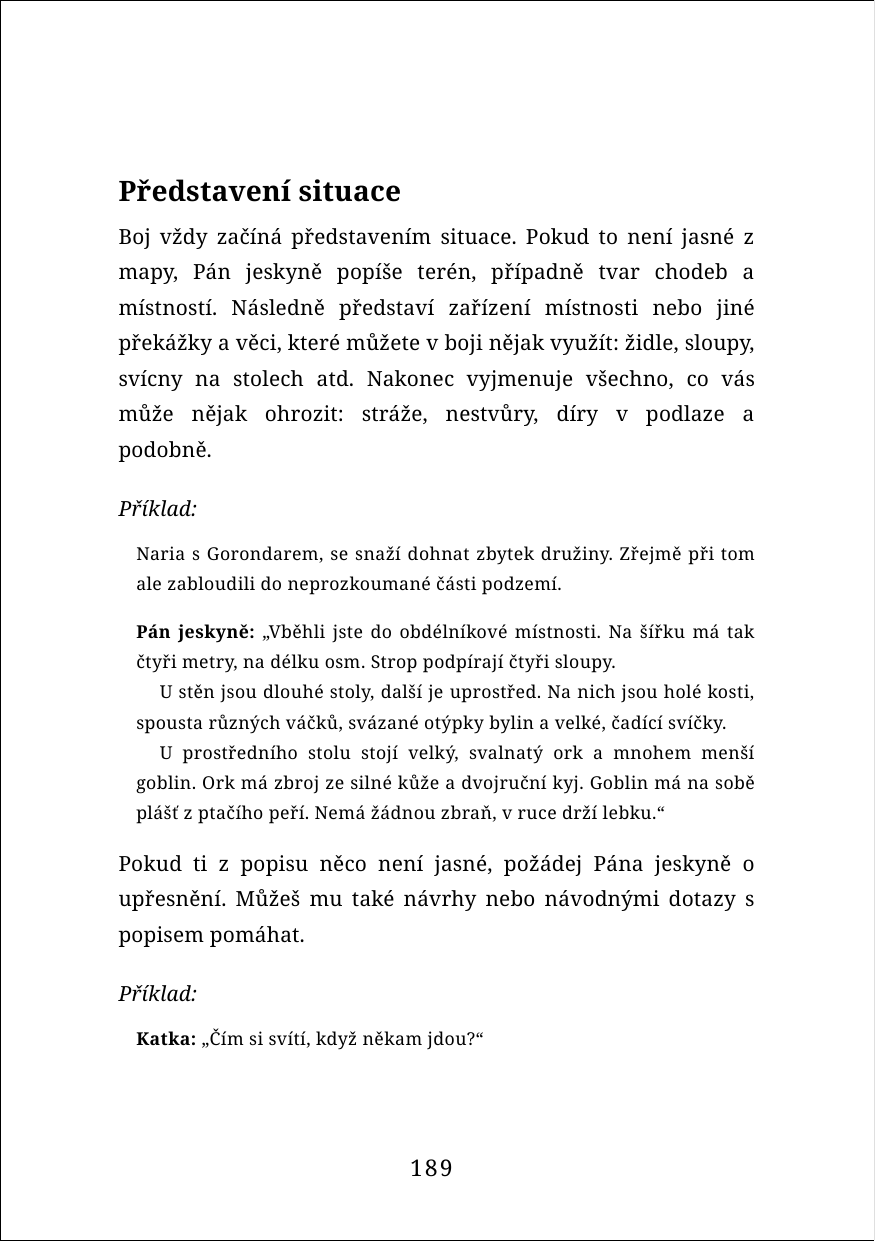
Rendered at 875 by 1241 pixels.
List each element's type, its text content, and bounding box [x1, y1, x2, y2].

text Pán jeskyně: „Vběhli jste do obdélníkové místnosti. Na šířku má tak čtyři metry, na délku osm. Strop podpírají čtyři sloupy. U stěn jsou dlouhé stoly, další je uprostřed. Na nich jsou holé kosti, spousta různých váčků, svázané otýpky bylin a velké, čadící svíčky. U prostředního stolu stojí velký, svalnatý ork a mnohem menší goblin. Ork má zbroj ze silné kůže a dvojruční kyj. Goblin má na sobě plášť z ptačího peří. Nemá žádnou zbraň, v ruce drží lebku.“ [136, 619, 756, 825]
subtitle Představení situace [118, 172, 756, 210]
text Příklad: [118, 494, 756, 523]
text Boj vždy začíná představením situace. Pokud to není jasné z mapy, Pán jeskyně popíše terén, případně tvar chodeb a místností. Následně představí zařízení místnosti nebo jiné překážky a věci, které můžete v boji nějak využít: židle, sloupy, svícny na stolech atd. Nakonec vyjmenuje všechno, co vás může nějak ohrozit: stráže, nestvůry, díry v podlaze a podobně. [118, 222, 756, 463]
text Příklad: [118, 979, 756, 1007]
text Pokud ti z popisu něco není jasné, požádej Pána jeskyně o upřesnění. Můžeš mu také návrhy nebo návodnými dotazy s popisem pomáhat. [118, 849, 756, 948]
text Katka: „Čím si svítí, když někam jdou?“ [136, 1026, 756, 1050]
text Naria s Gorondarem, se snaží dohnat zbytek družiny. Zřejmě při tom ale zabloudili do neprozkoumané části podzemí. [136, 541, 756, 596]
